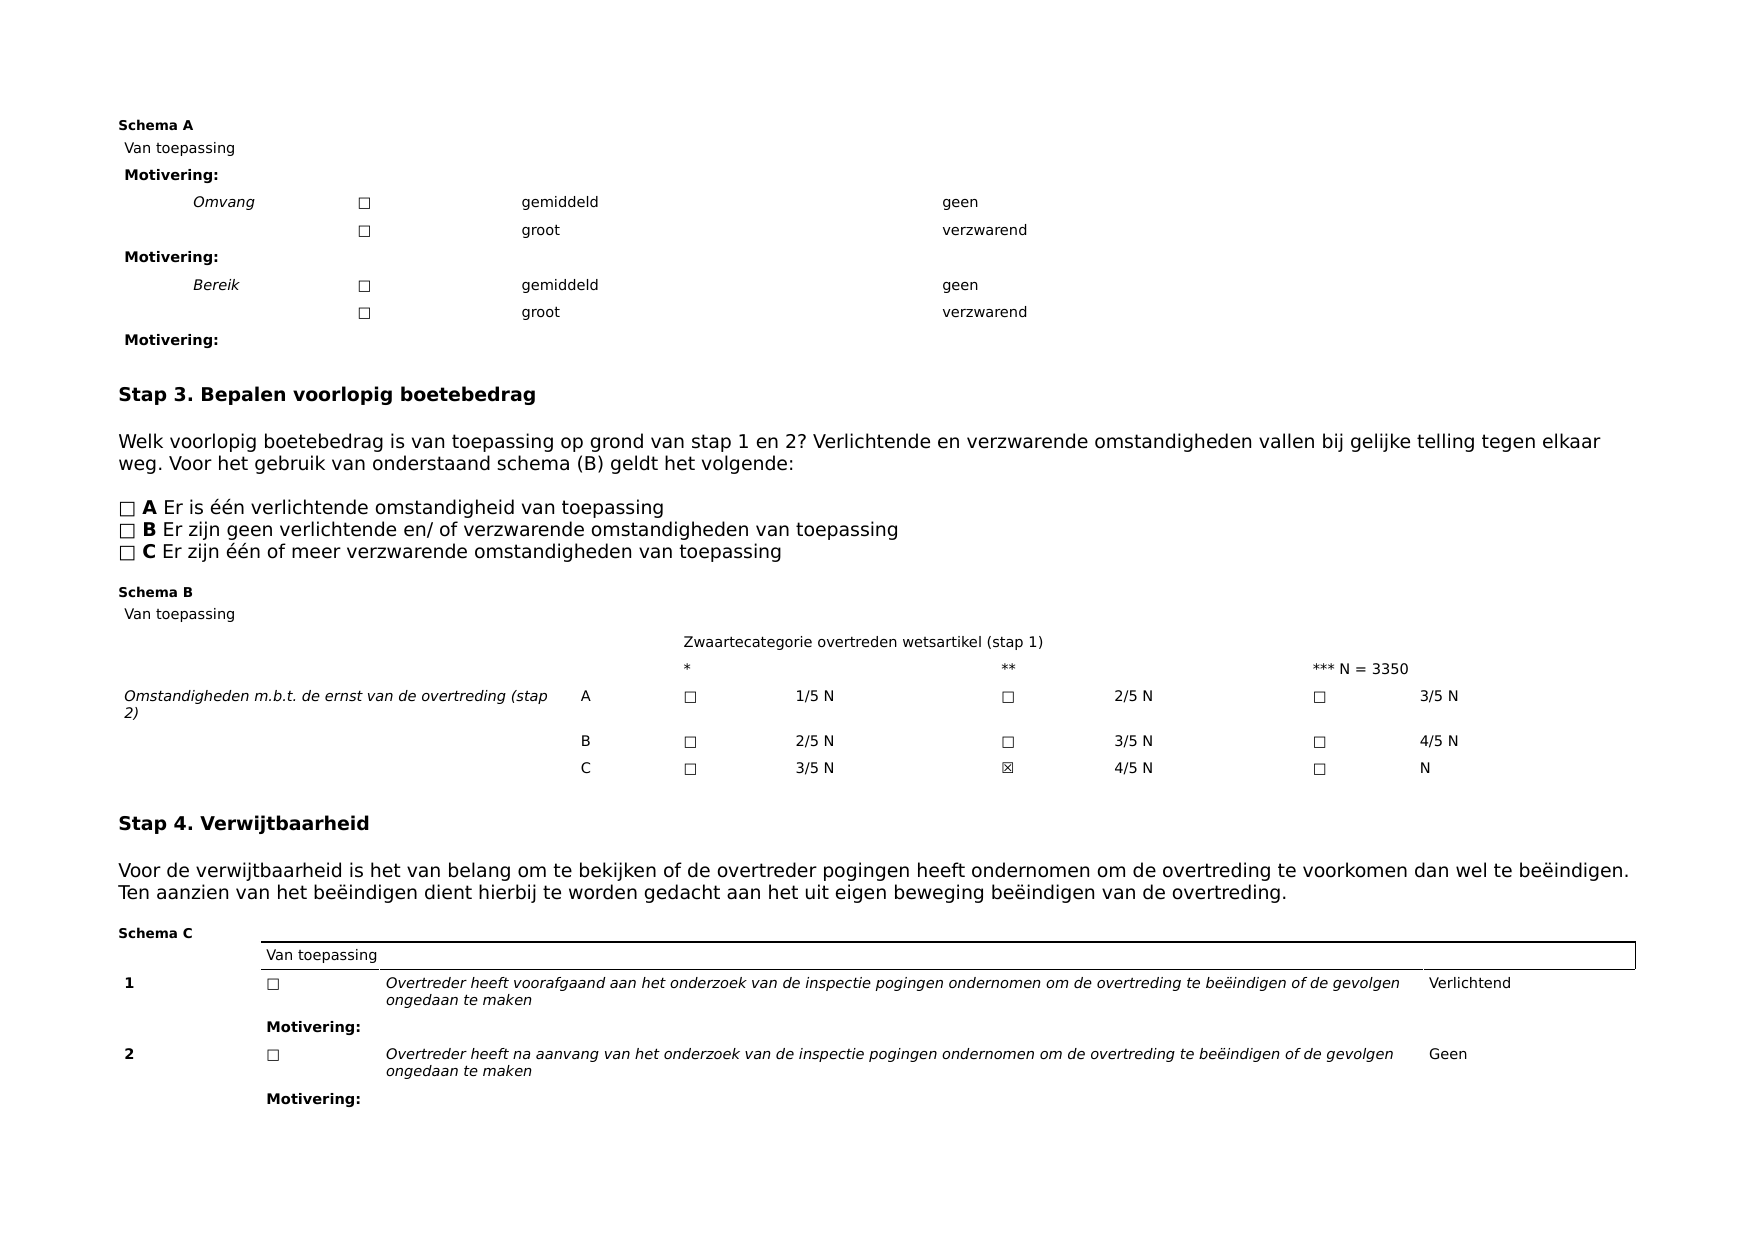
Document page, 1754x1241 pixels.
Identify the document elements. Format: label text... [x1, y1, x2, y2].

table_cell Geen [1424, 1042, 1635, 1085]
table_cell □ [261, 1042, 379, 1085]
table_header Schema C [118, 926, 1636, 941]
table_cell □ [1307, 755, 1413, 782]
table_cell Zwaartecategorie overtreden wetsartikel (stap 1) [678, 629, 1635, 655]
table_cell 4/5 N [1109, 755, 1306, 782]
table_cell □ [678, 755, 789, 782]
table_cell □ [996, 684, 1108, 727]
table_header Schema B [118, 585, 1636, 600]
table_cell geen [937, 272, 1635, 298]
table_cell Bereik [188, 272, 351, 326]
table_cell □ [352, 217, 515, 243]
table_cell □ [678, 728, 789, 754]
table_cell 2 [119, 1042, 260, 1112]
table_header Schema A [118, 118, 1636, 134]
table_cell verzwarend [937, 217, 1635, 243]
table_cell Motivering: [261, 1014, 1635, 1041]
table_cell [119, 629, 677, 683]
subtitle Stap 3. Bepalen voorlopig boetebedrag [118, 384, 1636, 406]
table_cell groot [516, 299, 936, 326]
table_cell verzwarend [937, 299, 1635, 326]
table_cell [119, 272, 187, 326]
table_cell * [678, 656, 995, 683]
table_cell □ [1307, 728, 1413, 754]
table_cell □ [678, 684, 789, 727]
table_cell 1/5 N [790, 684, 995, 727]
table_cell geen [937, 190, 1635, 216]
table_cell Van toepassing [119, 601, 1635, 628]
table_cell C [575, 755, 677, 782]
table_cell [119, 728, 574, 754]
table_cell Omvang [188, 190, 351, 243]
table_cell ☒ [996, 755, 1108, 782]
table_cell gemiddeld [516, 272, 936, 298]
table_cell [119, 943, 260, 969]
table_cell Motivering: [119, 162, 1635, 189]
table_cell gemiddeld [516, 190, 936, 216]
table_cell Overtreder heeft na aanvang van het onderzoek van de inspectie pogingen ondernomen om de overtreding te beëindigen of de gevolgen ongedaan te maken [380, 1042, 1423, 1085]
table_cell Van toepassing [119, 135, 1635, 161]
table_cell [119, 755, 574, 782]
table_cell Van toepassing [261, 943, 1635, 969]
text Welk voorlopig boetebedrag is van toepassing op grond van stap 1 en 2? Verlichtende en verzwarende omstandigheden vallen bij gelijke telling tegen elkaar weg. Voor het gebruik van onderstaand schema (B) geldt het volgende: [118, 431, 1636, 475]
table_cell A [575, 684, 677, 727]
table_cell groot [516, 217, 936, 243]
table_cell [119, 190, 187, 243]
table_cell N [1414, 755, 1635, 782]
table_cell □ [352, 190, 515, 216]
table_cell □ [261, 970, 379, 1013]
table_cell 3/5 N [790, 755, 995, 782]
table_cell 2/5 N [1109, 684, 1306, 727]
text Voor de verwijtbaarheid is het van belang om te bekijken of de overtreder pogingen heeft ondernomen om de overtreding te voorkomen dan wel te beëindigen. Ten aanzien van het beëindigen dient hierbij te worden gedacht aan het uit eigen beweging beëindigen van de overtreding. [118, 860, 1636, 904]
table_cell □ [1307, 684, 1413, 727]
text □ C Er zijn één of meer verzwarende omstandigheden van toepassing [118, 541, 1636, 563]
table_cell B [575, 728, 677, 754]
table_cell Motivering: [119, 327, 1635, 353]
table_cell 3/5 N [1109, 728, 1306, 754]
table_cell Motivering: [261, 1086, 1635, 1112]
table_cell □ [352, 299, 515, 326]
table_cell □ [352, 272, 515, 298]
table_cell *** N = 3350 [1307, 656, 1635, 683]
subtitle Stap 4. Verwijtbaarheid [118, 813, 1636, 835]
table_cell Verlichtend [1424, 970, 1635, 1013]
table_cell 1 [119, 970, 260, 1041]
text □ B Er zijn geen verlichtende en/ of verzwarende omstandigheden van toepassing [118, 519, 1636, 541]
table_cell 3/5 N [1414, 684, 1635, 727]
text □ A Er is één verlichtende omstandigheid van toepassing [118, 497, 1636, 519]
table_cell Omstandigheden m.b.t. de ernst van de overtreding (stap 2) [119, 684, 574, 727]
table_cell 4/5 N [1414, 728, 1635, 754]
table_cell ** [996, 656, 1306, 683]
table_cell Motivering: [119, 245, 1635, 271]
table_cell 2/5 N [790, 728, 995, 754]
table_cell □ [996, 728, 1108, 754]
table_cell Overtreder heeft voorafgaand aan het onderzoek van de inspectie pogingen ondernomen om de overtreding te beëindigen of de gevolgen ongedaan te maken [380, 970, 1423, 1013]
